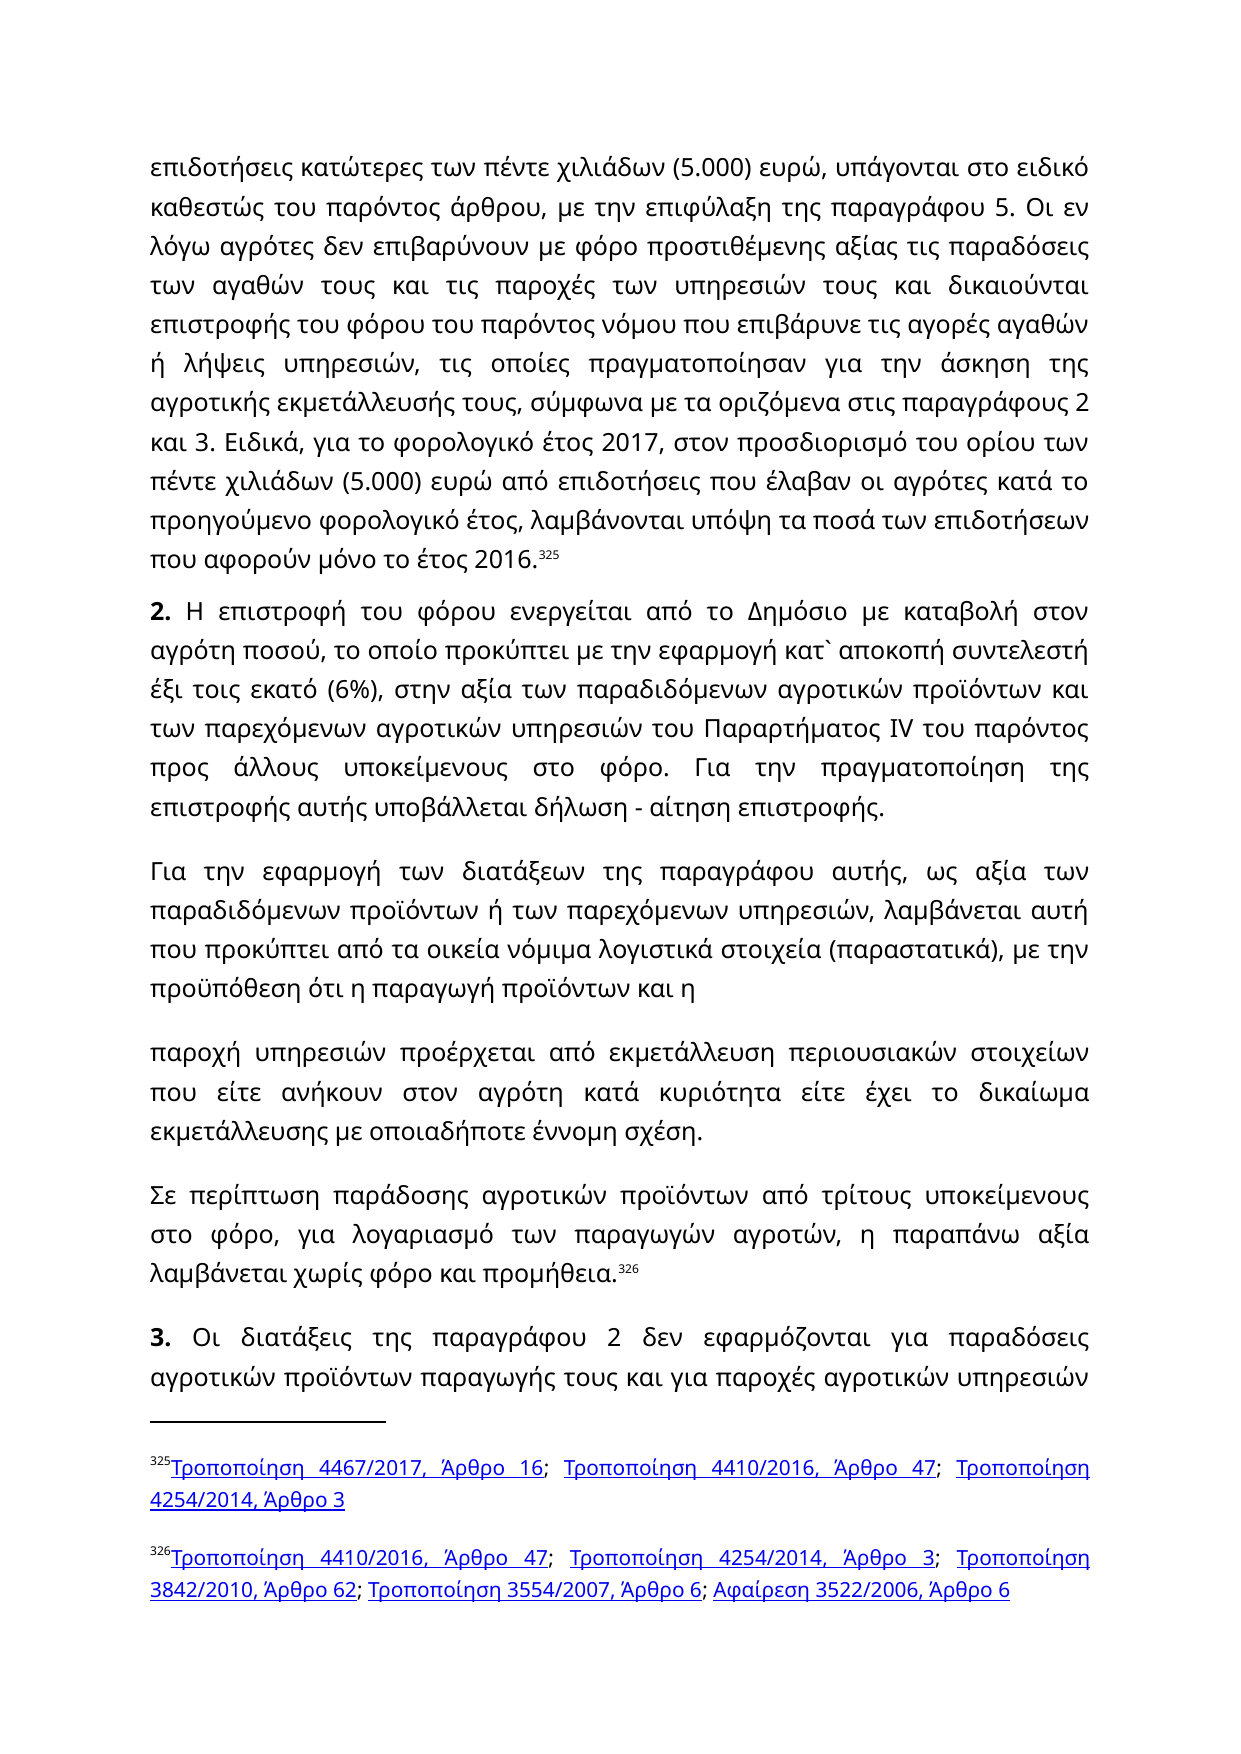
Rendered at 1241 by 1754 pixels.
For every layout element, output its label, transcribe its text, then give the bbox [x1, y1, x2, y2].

text παροχή υπηρεσιών προέρχεται από εκμετάλλευση περιουσιακών στοιχείων που είτε ανήκουν στον αγρότη κατά κυριότητα είτε έχει το δικαίωμα εκμετάλλευσης με οποιαδήποτε έννομη σχέση. [150, 1035, 1090, 1147]
text Για την εφαρμογή των διατάξεων της παραγράφου αυτής, ως αξία των παραδιδόμενων προϊόντων ή των παρεχόμενων υπηρεσιών, λαμβάνεται αυτή που προκύπτει από τα οικεία νόμιμα λογιστικά στοιχεία (παραστατικά), με την προϋπόθεση ότι η παραγωγή προϊόντων και η [150, 853, 1090, 1005]
text Τροποποίηση 4467/2017, Άρθρο 16; Τροποποίηση 4410/2016, Άρθρο 47; Τροποποίηση 4254/2014, Άρθρο 3 [150, 1453, 1090, 1514]
text 2. Η επιστροφή του φόρου ενεργείται από το Δημόσιο με καταβολή στον αγρότη ποσού, το οποίο προκύπτει με την εφαρμογή κατ` αποκοπή συντελεστή έξι τοις εκατό (6%), στην αξία των παραδιδόμενων αγροτικών προϊόντων και των παρεχόμενων αγροτικών υπηρεσιών του Παραρτήματος IV του παρόντος προς άλλους υποκείμενους στο φόρο. Για την πραγματοποίηση της επιστροφής αυτής υποβάλλεται δήλωση - αίτηση επιστροφής. [150, 593, 1090, 823]
text 3. Οι διατάξεις της παραγράφου 2 δεν εφαρμόζονται για παραδόσεις αγροτικών προϊόντων παραγωγής τους και για παροχές αγροτικών υπηρεσιών [150, 1320, 1090, 1393]
text Σε περίπτωση παράδοσης αγροτικών προϊόντων από τρίτους υποκείμενους στο φόρο, για λογαριασμό των παραγωγών αγροτών, η παραπάνω αξία λαμβάνεται χωρίς φόρο και προμήθεια. [150, 1177, 1090, 1290]
text επιδοτήσεις κατώτερες των πέντε χιλιάδων (5.000) ευρώ, υπάγονται στο ειδικό καθεστώς του παρόντος άρθρου, με την επιφύλαξη της παραγράφου 5. Οι εν λόγω αγρότες δεν επιβαρύνουν με φόρο προστιθέμενης αξίας τις παραδόσεις των αγαθών τους και τις παροχές των υπηρεσιών τους και δικαιούνται επιστροφής του φόρου του παρόντος νόμου που επιβάρυνε τις αγορές αγαθών ή λήψεις υπηρεσιών, τις οποίες πραγματοποίησαν για την άσκηση της αγροτικής εκμετάλλευσής τους, σύμφωνα με τα οριζόμενα στις παραγράφους 2 και 3. Ειδικά, για το φορολογικό έτος 2017, στον προσδιορισμό του ορίου των πέντε χιλιάδων (5.000) ευρώ από επιδοτήσεις που έλαβαν οι αγρότες κατά το προηγούμενο φορολογικό έτος, λαμβάνονται υπόψη τα ποσά των επιδοτήσεων που αφορούν μόνο το έτος 2016. [150, 150, 1090, 576]
text Τροποποίηση 4410/2016, Άρθρο 47; Τροποποίηση 4254/2014, Άρθρο 3; Τροποποίηση 3842/2010, Άρθρο 62; Τροποποίηση 3554/2007, Άρθρο 6; Αφαίρεση 3522/2006, Άρθρο 6 [150, 1543, 1090, 1604]
